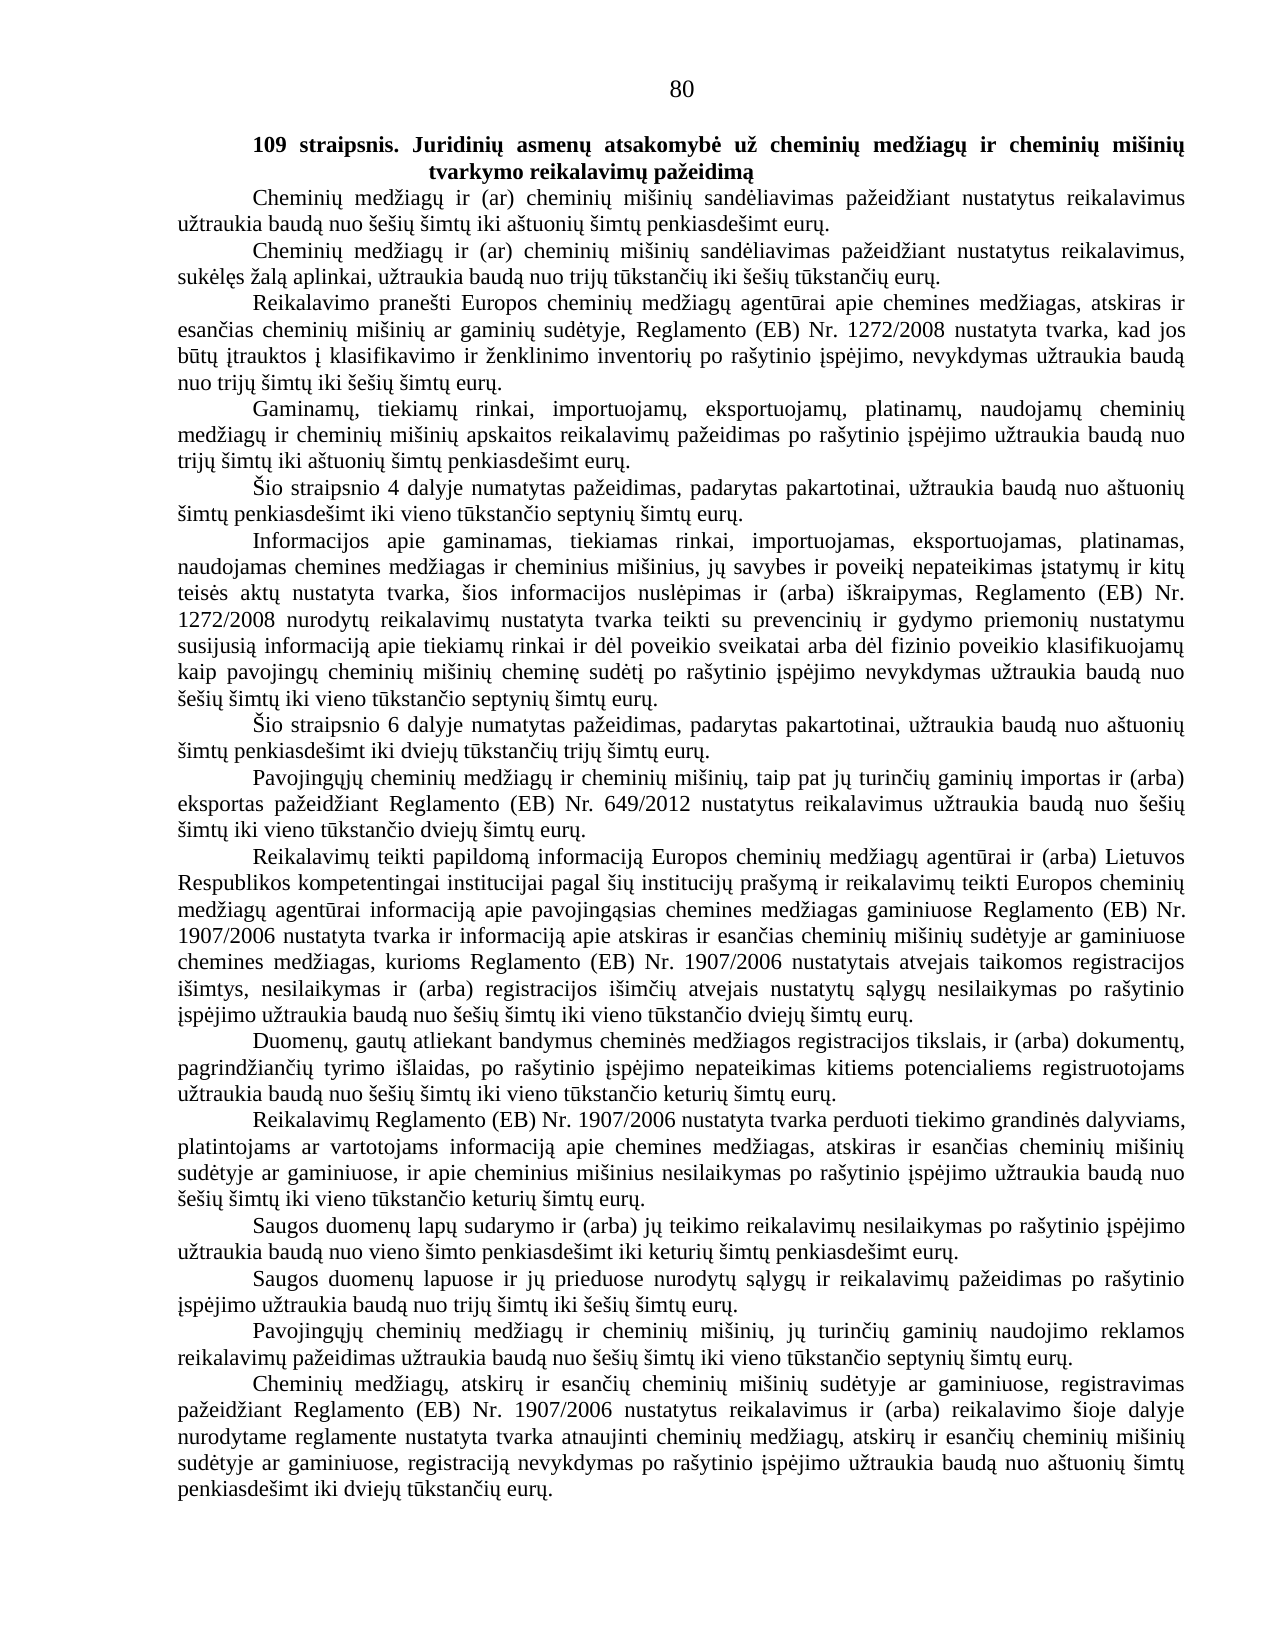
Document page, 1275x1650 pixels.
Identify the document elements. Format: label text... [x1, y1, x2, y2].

text Duomenų, gautų atliekant bandymus cheminės medžiagos registracijos tikslais, ir (arba) dokumentų, pagrindžiančių tyrimo išlaidas, po rašytinio įspėjimo nepateikimas kitiems potencialiems registruotojams užtraukia baudą nuo šešių šimtų iki vieno tūkstančio keturių šimtų eurų. [177, 1027, 1186, 1106]
text Reikalavimų Reglamento (EB) Nr. 1907/2006 nustatyta tvarka perduoti tiekimo grandinės dalyviams, platintojams ar vartotojams informaciją apie chemines medžiagas, atskiras ir esančias cheminių mišinių sudėtyje ar gaminiuose, ir apie cheminius mišinius nesilaikymas po rašytinio įspėjimo užtraukia baudą nuo šešių šimtų iki vieno tūkstančio keturių šimtų eurų. [177, 1106, 1186, 1212]
text Pavojingųjų cheminių medžiagų ir cheminių mišinių, jų turinčių gaminių naudojimo reklamos reikalavimų pažeidimas užtraukia baudą nuo šešių šimtų iki vieno tūkstančio septynių šimtų eurų. [177, 1317, 1186, 1370]
text Saugos duomenų lapuose ir jų prieduose nurodytų sąlygų ir reikalavimų pažeidimas po rašytinio įspėjimo užtraukia baudą nuo trijų šimtų iki šešių šimtų eurų. [177, 1264, 1186, 1317]
text Pavojingųjų cheminių medžiagų ir cheminių mišinių, taip pat jų turinčių gaminių importas ir (arba) eksportas pažeidžiant Reglamento (EB) Nr. 649/2012 nustatytus reikalavimus užtraukia baudą nuo šešių šimtų iki vieno tūkstančio dviejų šimtų eurų. [177, 764, 1186, 843]
text Cheminių medžiagų, atskirų ir esančių cheminių mišinių sudėtyje ar gaminiuose, registravimas pažeidžiant Reglamento (EB) Nr. 1907/2006 nustatytus reikalavimus ir (arba) reikalavimo šioje dalyje nurodytame reglamente nustatyta tvarka atnaujinti cheminių medžiagų, atskirų ir esančių cheminių mišinių sudėtyje ar gaminiuose, registraciją nevykdymas po rašytinio įspėjimo užtraukia baudą nuo aštuonių šimtų penkiasdešimt iki dviejų tūkstančių eurų. [177, 1370, 1186, 1502]
text Šio straipsnio 6 dalyje numatytas pažeidimas, padarytas pakartotinai, užtraukia baudą nuo aštuonių šimtų penkiasdešimt iki dviejų tūkstančių trijų šimtų eurų. [177, 711, 1186, 764]
text Reikalavimo pranešti Europos cheminių medžiagų agentūrai apie chemines medžiagas, atskiras ir esančias cheminių mišinių ar gaminių sudėtyje, Reglamento (EB) Nr. 1272/2008 nustatyta tvarka, kad jos būtų įtrauktos į klasifikavimo ir ženklinimo inventorių po rašytinio įspėjimo, nevykdymas užtraukia baudą nuo trijų šimtų iki šešių šimtų eurų. [177, 289, 1186, 395]
text Šio straipsnio 4 dalyje numatytas pažeidimas, padarytas pakartotinai, užtraukia baudą nuo aštuonių šimtų penkiasdešimt iki vieno tūkstančio septynių šimtų eurų. [177, 474, 1186, 527]
text Cheminių medžiagų ir (ar) cheminių mišinių sandėliavimas pažeidžiant nustatytus reikalavimus užtraukia baudą nuo šešių šimtų iki aštuonių šimtų penkiasdešimt eurų. [177, 184, 1186, 237]
text Informacijos apie gaminamas, tiekiamas rinkai, importuojamas, eksportuojamas, platinamas, naudojamas chemines medžiagas ir cheminius mišinius, jų savybes ir poveikį nepateikimas įstatymų ir kitų teisės aktų nustatyta tvarka, šios informacijos nuslėpimas ir (arba) iškraipymas, Reglamento (EB) Nr. 1272/2008 nurodytų reikalavimų nustatyta tvarka teikti su prevencinių ir gydymo priemonių nustatymu susijusią informaciją apie tiekiamų rinkai ir dėl poveikio sveikatai arba dėl fizinio poveikio klasifikuojamų kaip pavojingų cheminių mišinių cheminę sudėtį po rašytinio įspėjimo nevykdymas užtraukia baudą nuo šešių šimtų iki vieno tūkstančio septynių šimtų eurų. [177, 527, 1186, 711]
text 109 straipsnis. Juridinių asmenų atsakomybė už cheminių medžiagų ir cheminių mišinių tvarkymo reikalavimų pažeidimą [252, 131, 1186, 184]
text Reikalavimų teikti papildomą informaciją Europos cheminių medžiagų agentūrai ir (arba) Lietuvos Respublikos kompetentingai institucijai pagal šių institucijų prašymą ir reikalavimų teikti Europos cheminių medžiagų agentūrai informaciją apie pavojingąsias chemines medžiagas gaminiuose Reglamento (EB) Nr. 1907/2006 nustatyta tvarka ir informaciją apie atskiras ir esančias cheminių mišinių sudėtyje ar gaminiuose chemines medžiagas, kurioms Reglamento (EB) Nr. 1907/2006 nustatytais atvejais taikomos registracijos išimtys, nesilaikymas ir (arba) registracijos išimčių atvejais nustatytų sąlygų nesilaikymas po rašytinio įspėjimo užtraukia baudą nuo šešių šimtų iki vieno tūkstančio dviejų šimtų eurų. [177, 843, 1186, 1027]
text Gaminamų, tiekiamų rinkai, importuojamų, eksportuojamų, platinamų, naudojamų cheminių medžiagų ir cheminių mišinių apskaitos reikalavimų pažeidimas po rašytinio įspėjimo užtraukia baudą nuo trijų šimtų iki aštuonių šimtų penkiasdešimt eurų. [177, 395, 1186, 474]
text Saugos duomenų lapų sudarymo ir (arba) jų teikimo reikalavimų nesilaikymas po rašytinio įspėjimo užtraukia baudą nuo vieno šimto penkiasdešimt iki keturių šimtų penkiasdešimt eurų. [177, 1212, 1186, 1264]
text Cheminių medžiagų ir (ar) cheminių mišinių sandėliavimas pažeidžiant nustatytus reikalavimus, sukėlęs žalą aplinkai, užtraukia baudą nuo trijų tūkstančių iki šešių tūkstančių eurų. [177, 237, 1186, 289]
